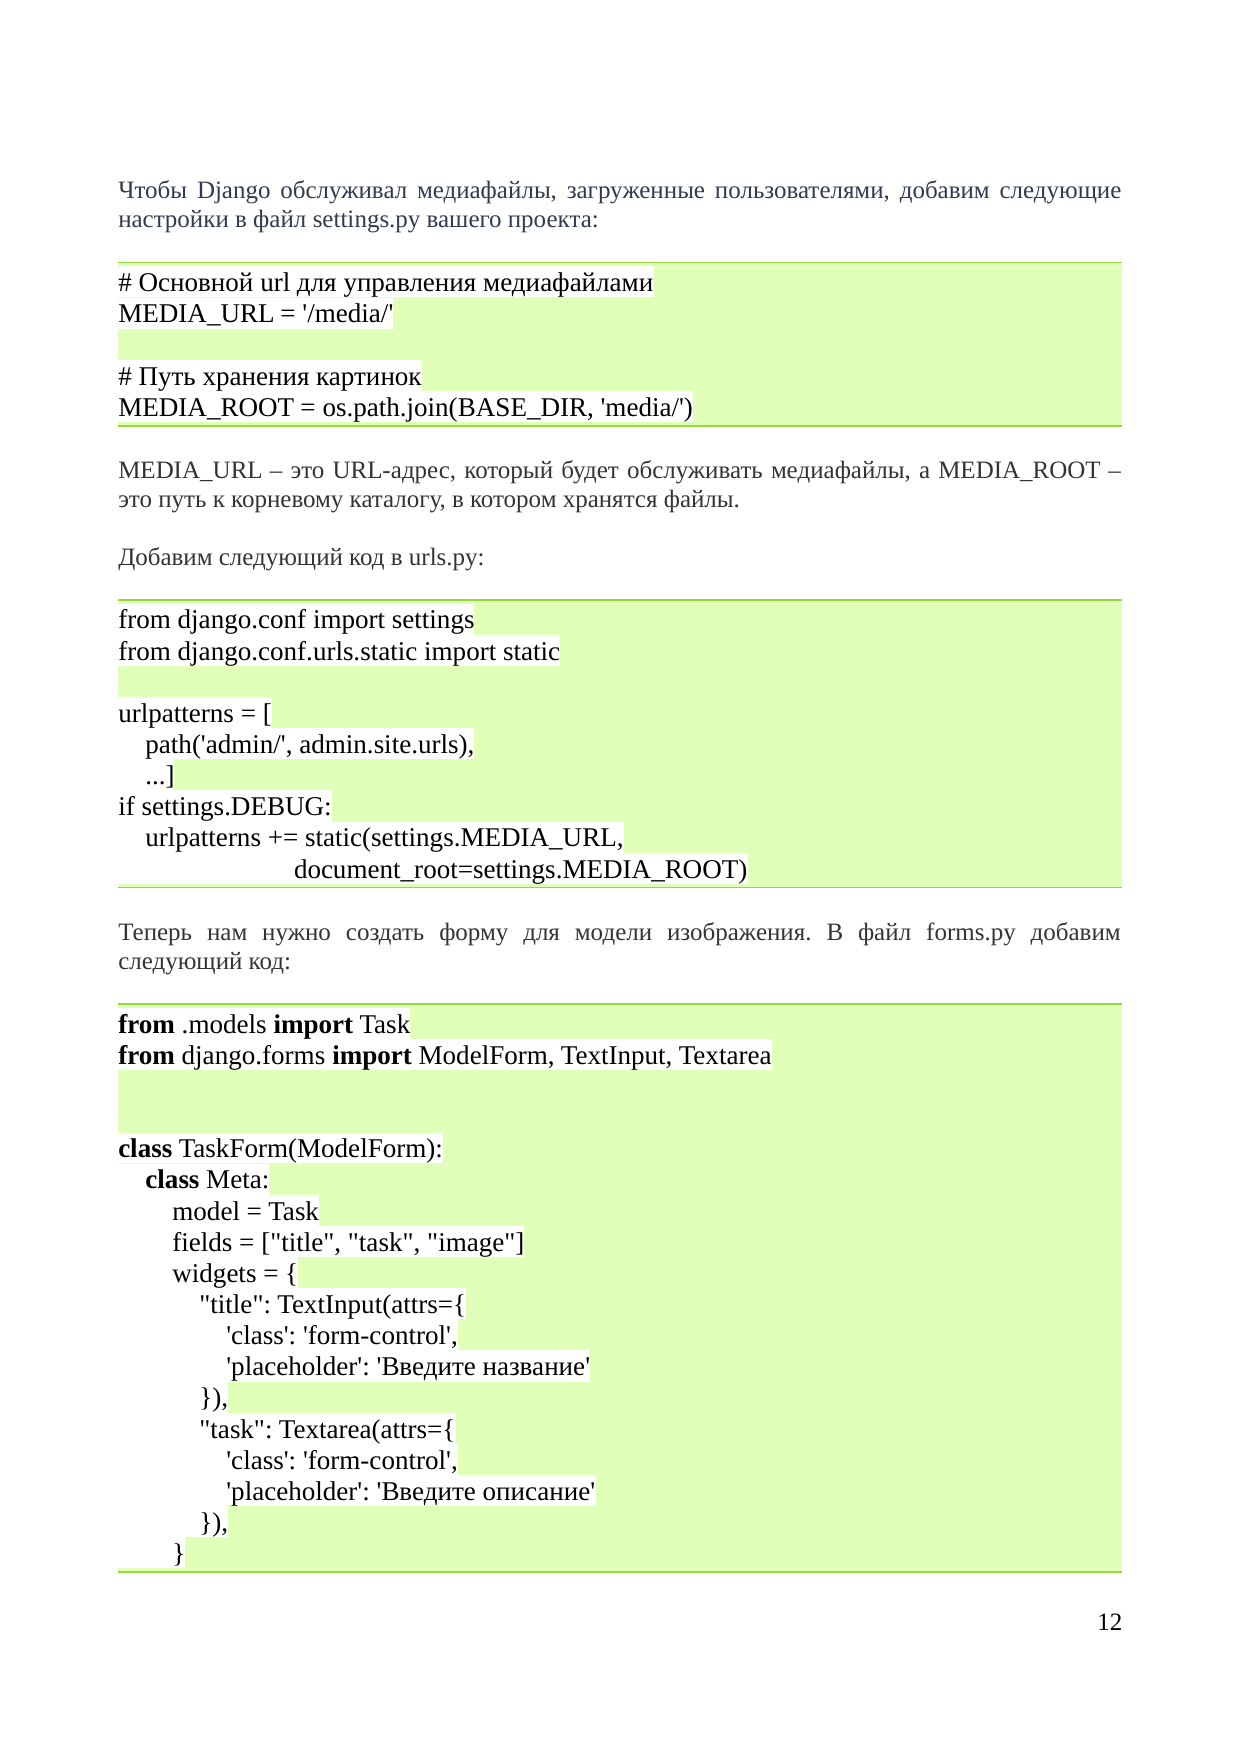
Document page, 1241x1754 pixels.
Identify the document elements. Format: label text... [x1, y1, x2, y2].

text 'placeholder': 'Введите название' [118, 1350, 1122, 1382]
text 'class': 'form-control', [118, 1444, 1122, 1475]
text ...] [118, 759, 1122, 790]
text from .models import Task [118, 1005, 1122, 1039]
text class TaskForm(ModelForm): [118, 1132, 1122, 1163]
text } [118, 1533, 1122, 1571]
text 'class': 'form-control', [118, 1319, 1122, 1350]
text urlpatterns += static(settings.MEDIA_URL, [118, 822, 1122, 848]
text from django.conf import settings [118, 601, 1122, 635]
text MEDIA_URL – это URL-адрес, который будет обслуживать медиафайлы, а MEDIA_ROOT – это путь к корневому каталогу, в котором хранятся файлы. [118, 455, 1122, 513]
text widgets = { [118, 1257, 1122, 1288]
text fields = ["title", "task", "image"] [118, 1226, 1122, 1257]
text model = Task [118, 1195, 1122, 1226]
text from django.forms import ModelForm, TextInput, Textarea [118, 1039, 1122, 1070]
text Добавим следующий код в urls.py: [118, 542, 1122, 570]
text from django.conf.urls.static import static [118, 635, 1122, 666]
text path('admin/', admin.site.urls), [118, 728, 1122, 759]
text class Meta: [118, 1163, 1122, 1195]
text }), [118, 1506, 1122, 1533]
text # Основной url для управления медиафайлами [118, 263, 1122, 297]
text document_root=settings.MEDIA_ROOT) [118, 848, 1122, 887]
text "task": Textarea(attrs={ [118, 1413, 1122, 1444]
text MEDIA_URL = '/media/' [118, 297, 1122, 329]
text Теперь нам нужно создать форму для модели изображения. В файл forms.py добавим следующий код: [118, 917, 1122, 974]
text }), [118, 1382, 1122, 1413]
text if settings.DEBUG: [118, 790, 1122, 822]
text # Путь хранения картинок [118, 360, 1122, 386]
text "title": TextInput(attrs={ [118, 1288, 1122, 1319]
text Чтобы Django обслуживал медиафайлы, загруженные пользователями, добавим следующие настройки в файл settings.py вашего проекта: [118, 176, 1122, 233]
text MEDIA_ROOT = os.path.join(BASE_DIR, 'media/') [118, 386, 1122, 425]
text urlpatterns = [ [118, 697, 1122, 728]
text 'placeholder': 'Введите описание' [118, 1475, 1122, 1506]
